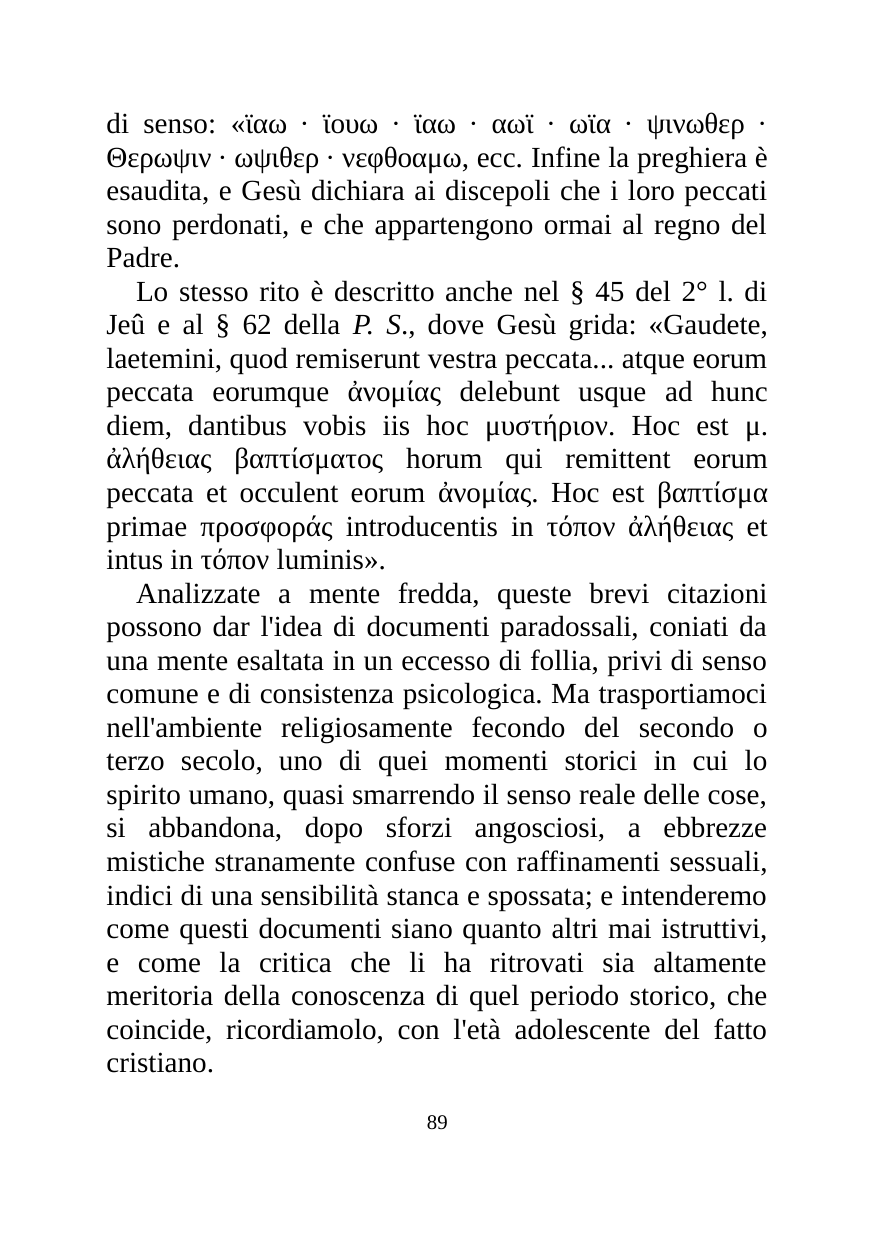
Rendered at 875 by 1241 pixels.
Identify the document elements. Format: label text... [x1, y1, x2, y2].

text Analizzate a mente fredda, queste brevi citazioni possono dar l'idea di documenti paradossali, coniati da una mente esaltata in un eccesso di follia, privi di senso comune e di consistenza psicologica. Ma trasportiamoci nell'ambiente religiosamente fecondo del secondo o terzo secolo, uno di quei momenti storici in cui lo spirito umano, quasi smarrendo il senso reale delle cose, si abbandona, dopo sforzi angosciosi, a ebbrezze mistiche stranamente confuse con raffinamenti sessuali, indici di una sensibilità stanca e spossata; e intenderemo come questi documenti siano quanto altri mai istruttivi, e come la critica che li ha ritrovati sia altamente meritoria della conoscenza di quel periodo storico, che coincide, ricordiamolo, con l'età adolescente del fatto cristiano. [106, 576, 768, 1079]
text Lo stesso rito è descritto anche nel § 45 del 2° l. di Jeû e al § 62 della P. S., dove Gesù grida: «Gaudete, laetemini, quod remiserunt vestra peccata... atque eorum peccata eorumque ἀνομίας delebunt usque ad hunc diem, dantibus vobis iis hoc μυστήριον. Hoc est μ. ἀλήθειας βαπτίσματος horum qui remittent eorum peccata et occulent eorum ἀνομίας. Hoc est βαπτίσμα primae προσφοράς introducentis in τόπον ἀλήθειας et intus in τόπον luminis». [106, 274, 768, 576]
text di senso: «ϊαω · ϊουω · ϊαω · αωϊ · ωϊα · ψινωθερ · Θερωψιν · ωψιθερ · νεφθοαμω, ecc. Infine la preghiera è esaudita, e Gesù dichiara ai discepoli che i loro peccati sono perdonati, e che appartengono ormai al regno del Padre. [106, 106, 768, 274]
